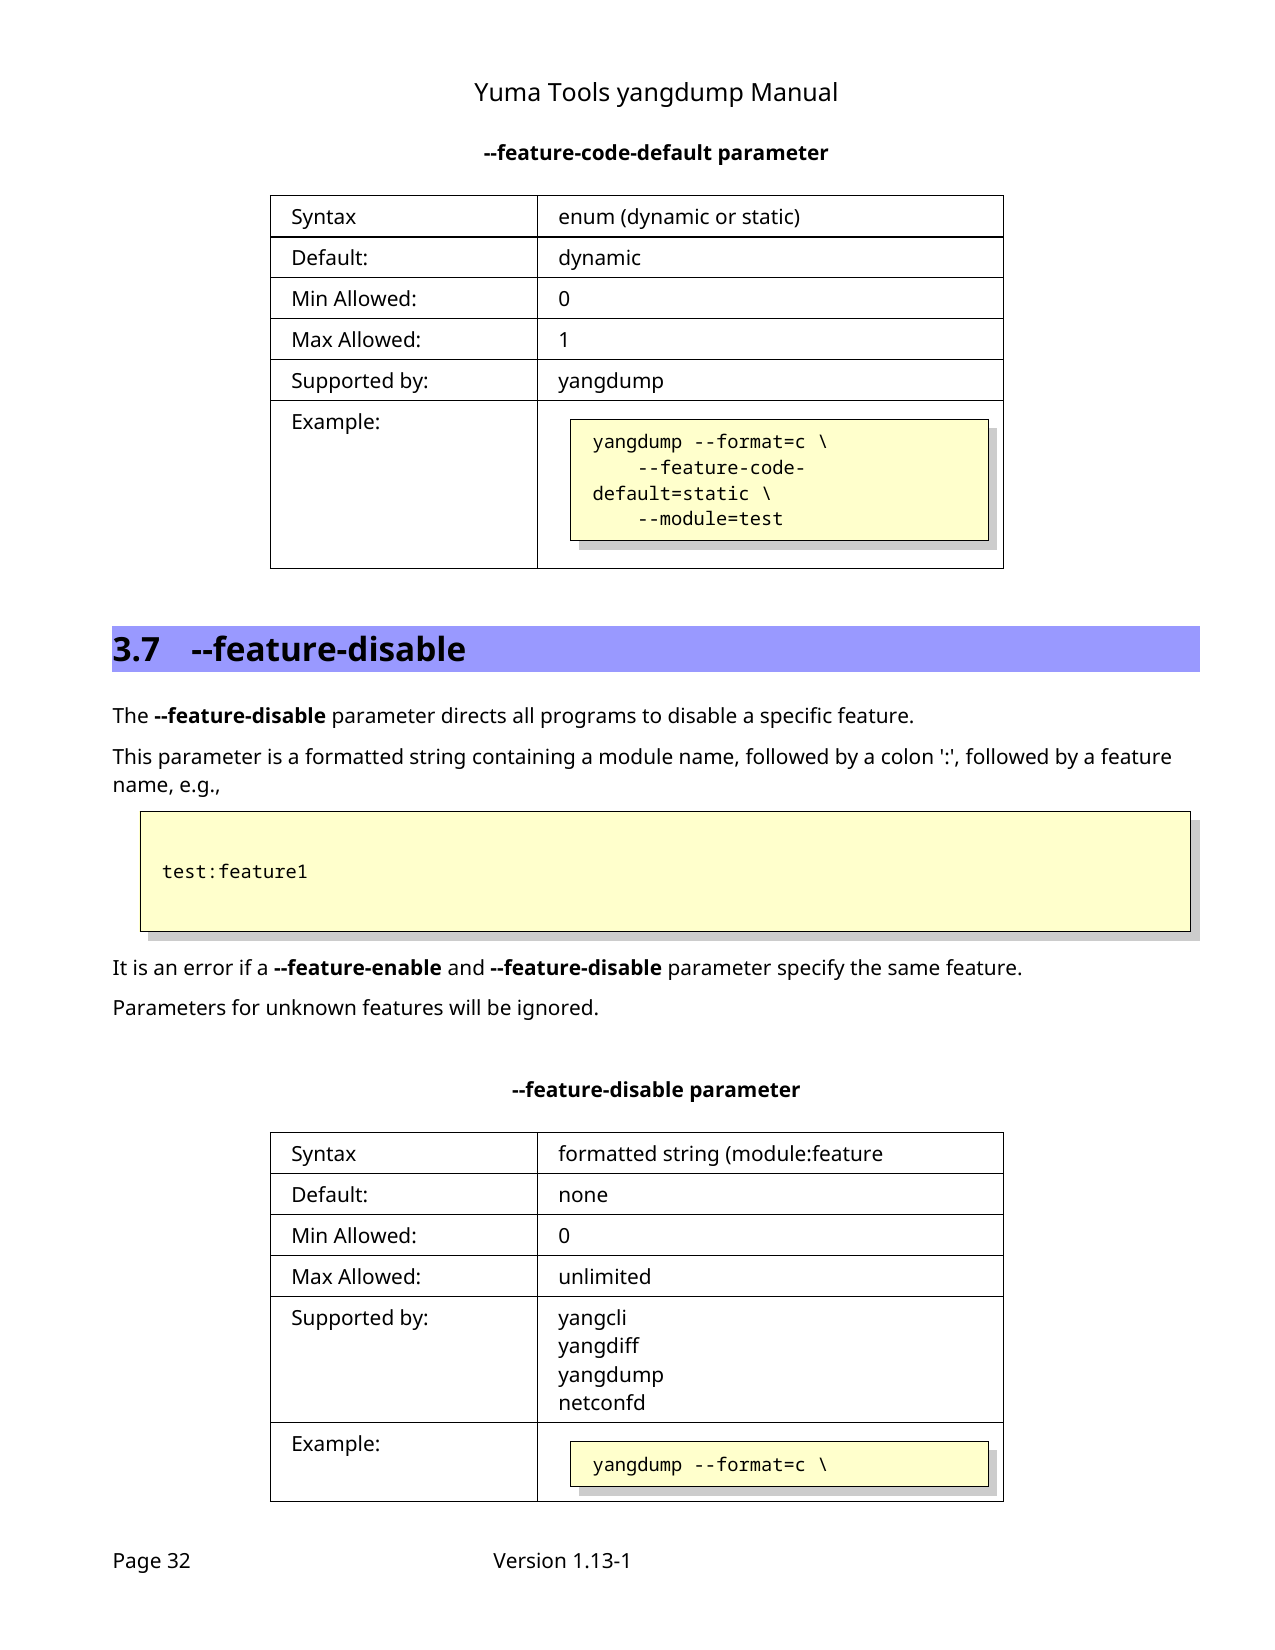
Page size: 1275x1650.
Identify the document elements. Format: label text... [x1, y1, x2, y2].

table_cell Example: [271, 401, 537, 568]
table_cell 1 [538, 319, 1003, 359]
table_cell 0 [538, 278, 1003, 318]
text test:feature1 [141, 849, 1190, 884]
table_cell Max Allowed: [271, 319, 537, 359]
text Parameters for unknown features will be ignored. [112, 993, 1200, 1022]
subtitle --feature-disable [112, 626, 1200, 672]
text It is an error if a --feature-enable and --feature-disable parameter specify the same feature. [112, 953, 1200, 981]
table_cell Min Allowed: [271, 278, 537, 318]
table_header formatted string (module:feature [538, 1133, 1003, 1173]
text The --feature-disable parameter directs all programs to disable a specific feature. [112, 701, 1200, 729]
table_cell unlimited [538, 1256, 1003, 1296]
table_header Syntax [271, 196, 537, 236]
subtitle --feature-disable parameter [127, 1075, 1185, 1104]
table_cell yangdump [538, 360, 1003, 400]
table_cell Max Allowed: [271, 1256, 537, 1296]
table_header Syntax [271, 1133, 537, 1173]
table_cell yangdump --format=c \ --feature-code-default=static \ --module=test [538, 401, 1003, 568]
text This parameter is a formatted string containing a module name, followed by a colon ':', followed by a feature name, e.g., [112, 742, 1200, 799]
table_cell Supported by: [271, 1297, 537, 1422]
table_cell none [538, 1174, 1003, 1214]
table_cell Example: [271, 1423, 537, 1501]
table_cell 0 [538, 1215, 1003, 1255]
table_cell Default: [271, 238, 537, 277]
table_cell yangdump --format=c \ [538, 1423, 1003, 1501]
table_cell dynamic [538, 238, 1003, 277]
table_cell Supported by: [271, 360, 537, 400]
table_cell Min Allowed: [271, 1215, 537, 1255]
table_cell Default: [271, 1174, 537, 1214]
table_header enum (dynamic or static) [538, 196, 1003, 236]
subtitle --feature-code-default parameter [127, 138, 1185, 167]
table_cell yangcli yangdiff yangdump netconfd [538, 1297, 1003, 1422]
